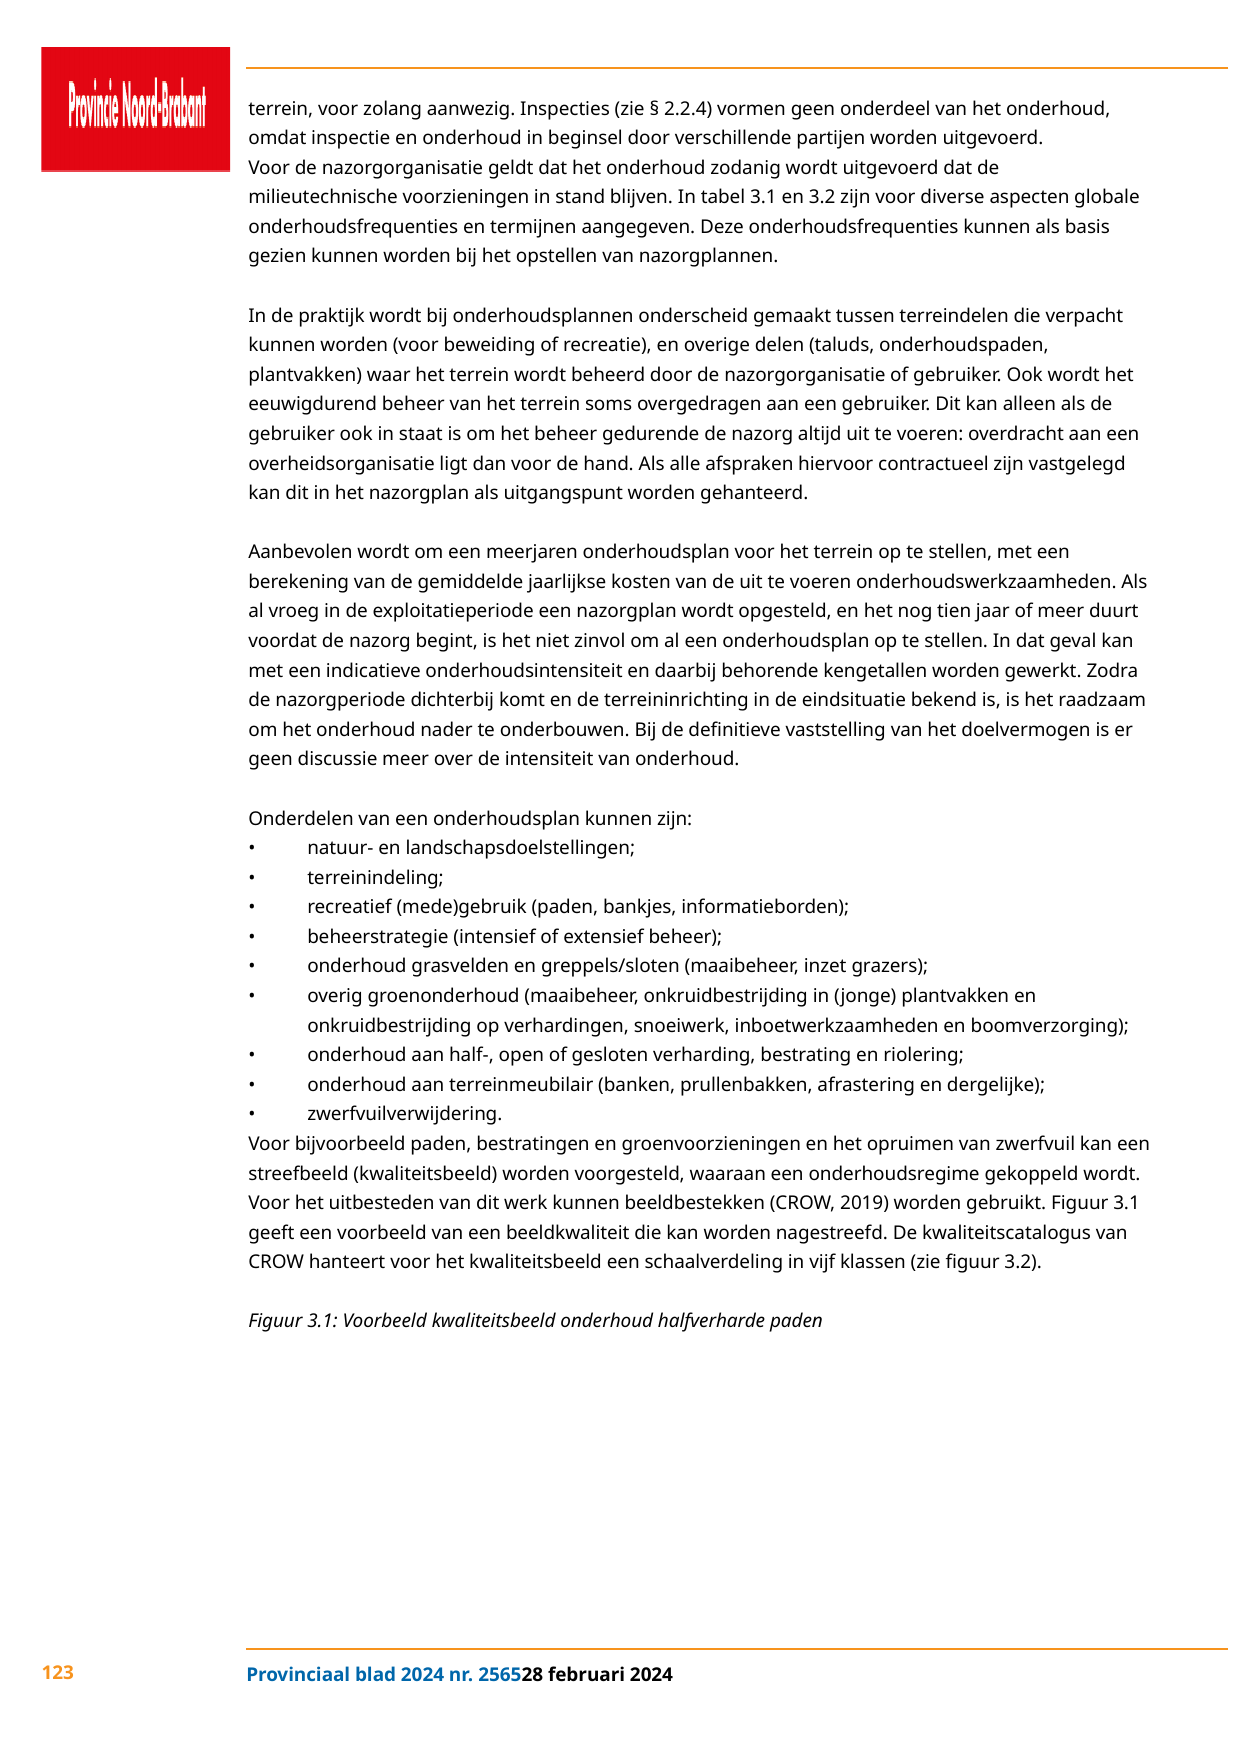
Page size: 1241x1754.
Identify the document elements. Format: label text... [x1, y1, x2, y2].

list recreatief (mede)gebruik (paden, bankjes, informatieborden); [248, 893, 1152, 919]
text terrein, voor zolang aanwezig. Inspecties (zie § 2.2.4) vormen geen onderdeel van het onderhoud, omdat inspectie en onderhoud in beginsel door verschillende partijen worden uitgevoerd. [248, 95, 1152, 150]
list natuur- en landschapsdoelstellingen; [248, 834, 1152, 860]
text Figuur 3.1: Voorbeeld kwaliteitsbeeld onderhoud halfverharde paden [248, 1308, 1152, 1333]
picture [41, 47, 231, 172]
list onderhoud aan terreinmeubilair (banken, prullenbakken, afrastering en dergelijke); [248, 1071, 1152, 1097]
list onderhoud grasvelden en greppels/sloten (maaibeheer, inzet grazers); [248, 953, 1152, 978]
text Aanbevolen wordt om een meerjaren onderhoudsplan voor het terrein op te stellen, met een berekening van de gemiddelde jaarlijkse kosten van de uit te voeren onderhoudswerkzaamheden. Als al vroeg in de exploitatieperiode een nazorgplan wordt opgesteld, en het nog tien jaar of meer duurt voordat de nazorg begint, is het niet zinvol om al een onderhoudsplan op te stellen. In dat geval kan met een indicatieve onderhoudsintensiteit en daarbij behorende kengetallen worden gewerkt. Zodra de nazorgperiode dichterbij komt en de terreininrichting in de eindsituatie bekend is, is het raadzaam om het onderhoud nader te onderbouwen. Bij de definitieve vaststelling van het doelvermogen is er geen discussie meer over de intensiteit van onderhoud. [248, 538, 1152, 771]
list onderhoud aan half-, open of gesloten verharding, bestrating en riolering; [248, 1041, 1152, 1067]
text Voor bijvoorbeeld paden, bestratingen en groenvoorzieningen en het opruimen van zwerfvuil kan een streefbeeld (kwaliteitsbeeld) worden voorgesteld, waaraan een onderhoudsregime gekoppeld wordt. Voor het uitbesteden van dit werk kunnen beeldbestekken (CROW, 2019) worden gebruikt. Figuur 3.1 geeft een voorbeeld van een beeldkwaliteit die kan worden nagestreefd. De kwaliteitscatalogus van CROW hanteert voor het kwaliteitsbeeld een schaalverdeling in vijf klassen (zie figuur 3.2). [248, 1130, 1152, 1274]
list beheerstrategie (intensief of extensief beheer); [248, 923, 1152, 949]
list zwerfvuilverwijdering. [248, 1101, 1152, 1126]
text In de praktijk wordt bij onderhoudsplannen onderscheid gemaakt tussen terreindelen die verpacht kunnen worden (voor beweiding of recreatie), en overige delen (taluds, onderhoudspaden, plantvakken) waar het terrein wordt beheerd door de nazorgorganisatie of gebruiker. Ook wordt het eeuwigdurend beheer van het terrein soms overgedragen aan een gebruiker. Dit kan alleen als de gebruiker ook in staat is om het beheer gedurende de nazorg altijd uit te voeren: overdracht aan een overheidsorganisatie ligt dan voor de hand. Als alle afspraken hiervoor contractueel zijn vastgelegd kan dit in het nazorgplan als uitgangspunt worden gehanteerd. [248, 302, 1152, 505]
list overig groenonderhoud (maaibeheer, onkruidbestrijding in (jonge) plantvakken en onkruidbestrijding op verhardingen, snoeiwerk, inboetwerkzaamheden en boomverzorging); [248, 982, 1152, 1038]
text Voor de nazorgorganisatie geldt dat het onderhoud zodanig wordt uitgevoerd dat de milieutechnische voorzieningen in stand blijven. In tabel 3.1 en 3.2 zijn voor diverse aspecten globale onderhoudsfrequenties en termijnen aangegeven. Deze onderhoudsfrequenties kunnen als basis gezien kunnen worden bij het opstellen van nazorgplannen. [248, 154, 1152, 268]
text Onderdelen van een onderhoudsplan kunnen zijn: [248, 805, 1152, 831]
list terreinindeling; [248, 864, 1152, 890]
